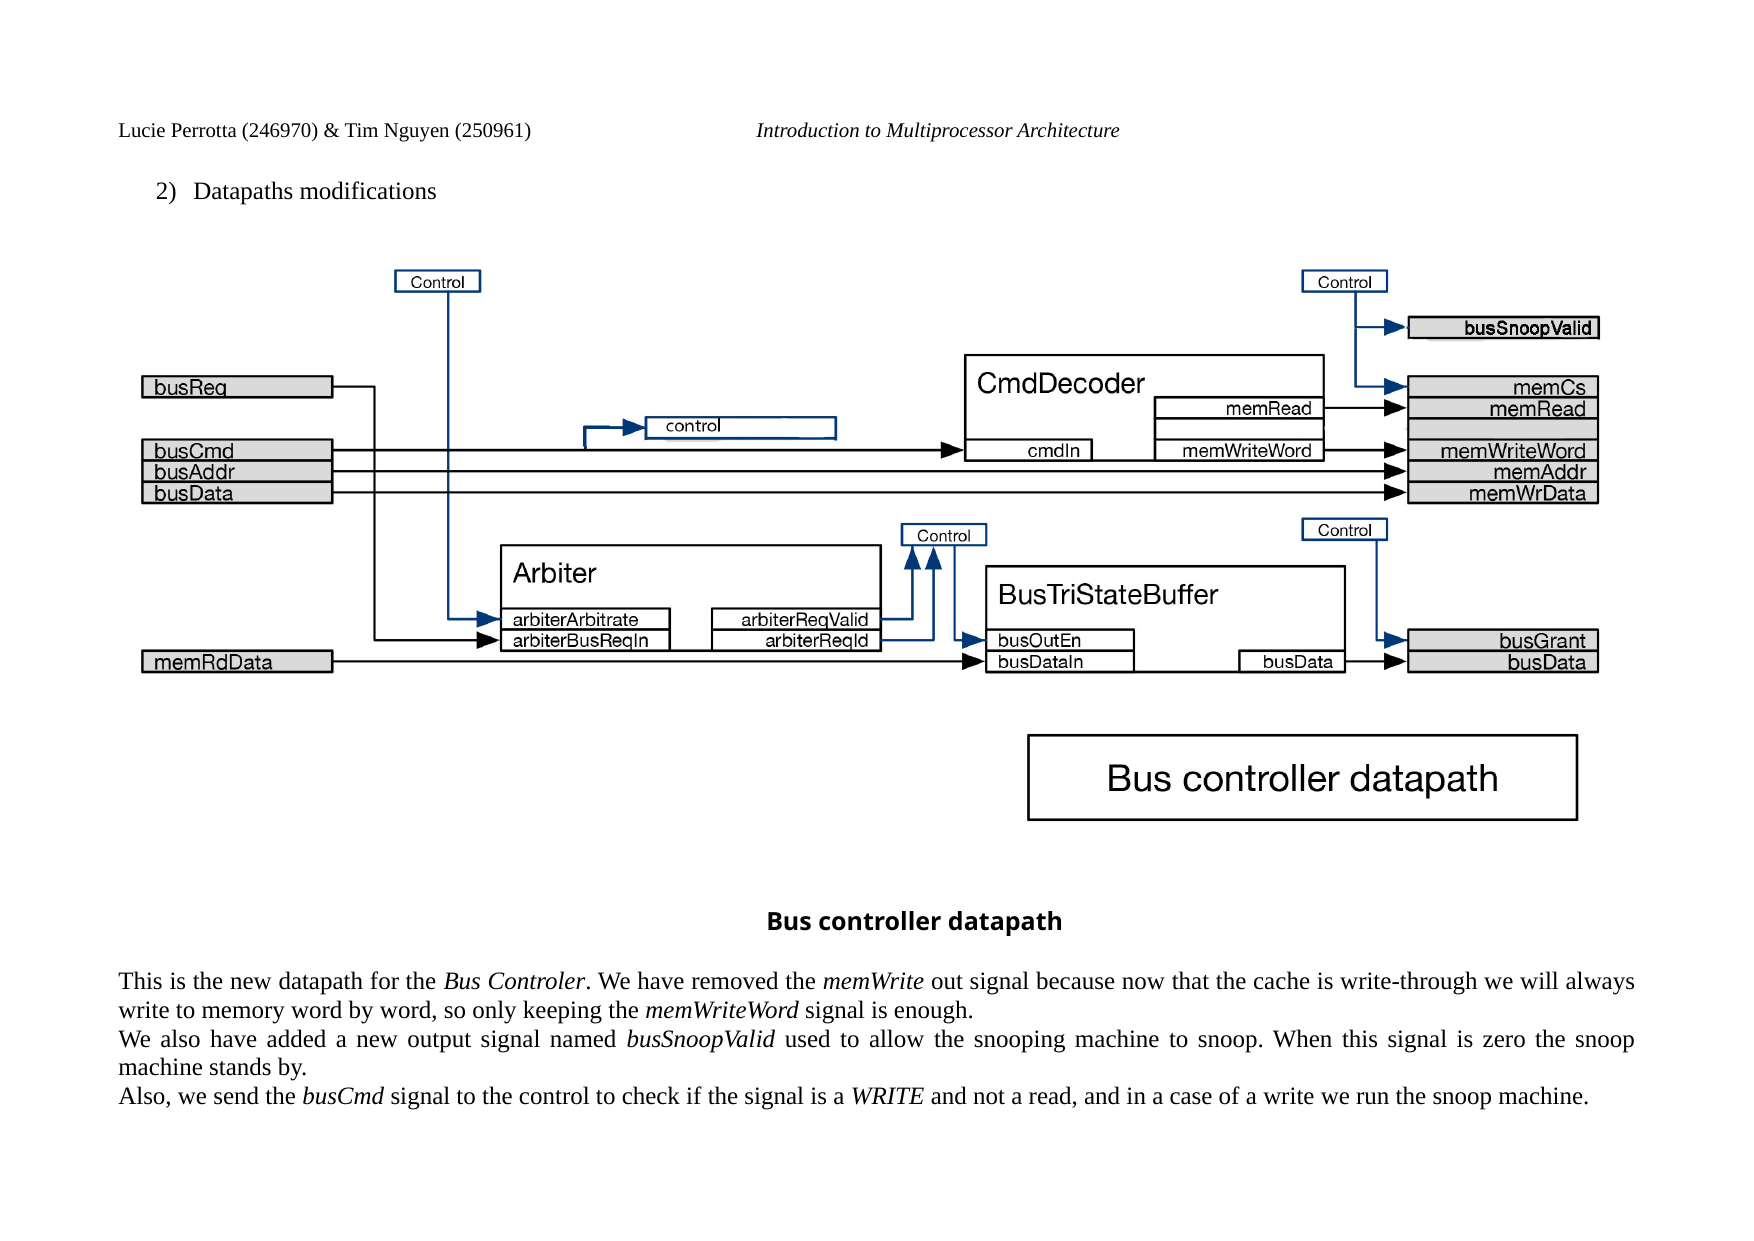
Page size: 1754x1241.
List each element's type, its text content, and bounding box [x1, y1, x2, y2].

text Also, we send the busCmd signal to the control to check if the signal is a WRITE and not a read, and in a case of a write we run the snoop machine. [118, 1081, 1636, 1110]
text We also have added a new output signal named busSnoopValid used to allow the snooping machine to snoop. When this signal is zero the snoop machine stands by. [118, 1024, 1636, 1081]
text This is the new datapath for the Bus Controler. We have removed the memWrite out signal because now that the cache is write-through we will always write to memory word by word, so only keeping the memWriteWord signal is enough. [118, 966, 1636, 1024]
picture [121, 228, 1640, 904]
text Bus controller datapath [193, 904, 1636, 937]
list Datapaths modifications [156, 176, 1636, 205]
text [193, 205, 1636, 228]
